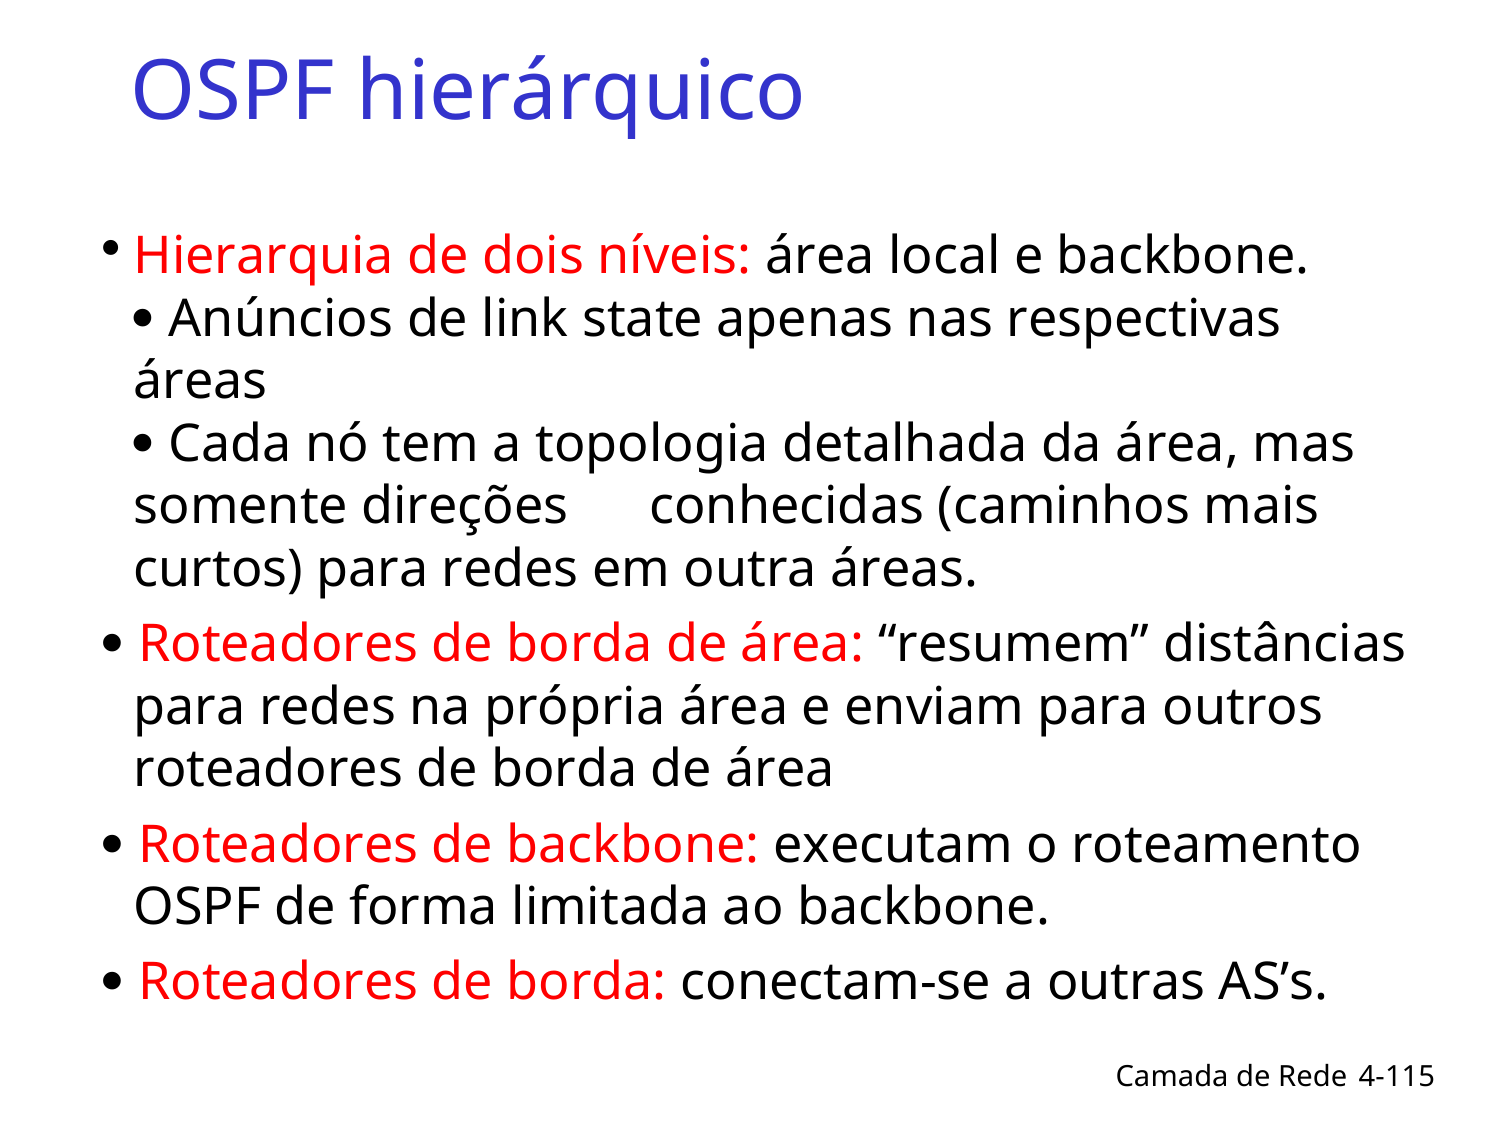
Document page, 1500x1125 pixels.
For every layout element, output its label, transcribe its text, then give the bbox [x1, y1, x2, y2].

text_box Hierarquia de dois níveis: área local e backbone.  Anúncios de link state apenas nas respectivas áreas  Cada nó tem a topologia detalhada da área, mas somente direções conhecidas (caminhos mais curtos) para redes em outra áreas.  Roteadores de borda de área: “resumem” distâncias para redes na própria área e enviam para outros roteadores de borda de área  Roteadores de backbone: executam o roteamento OSPF de forma limitada ao backbone.  Roteadores de borda: conectam-se a outras AS’s. [88, 214, 1445, 1031]
text_box 4-<número> [1339, 1050, 1451, 1125]
text_box Camada de Rede [887, 1050, 1339, 1125]
text_box OSPF hierárquico [115, 28, 1500, 154]
